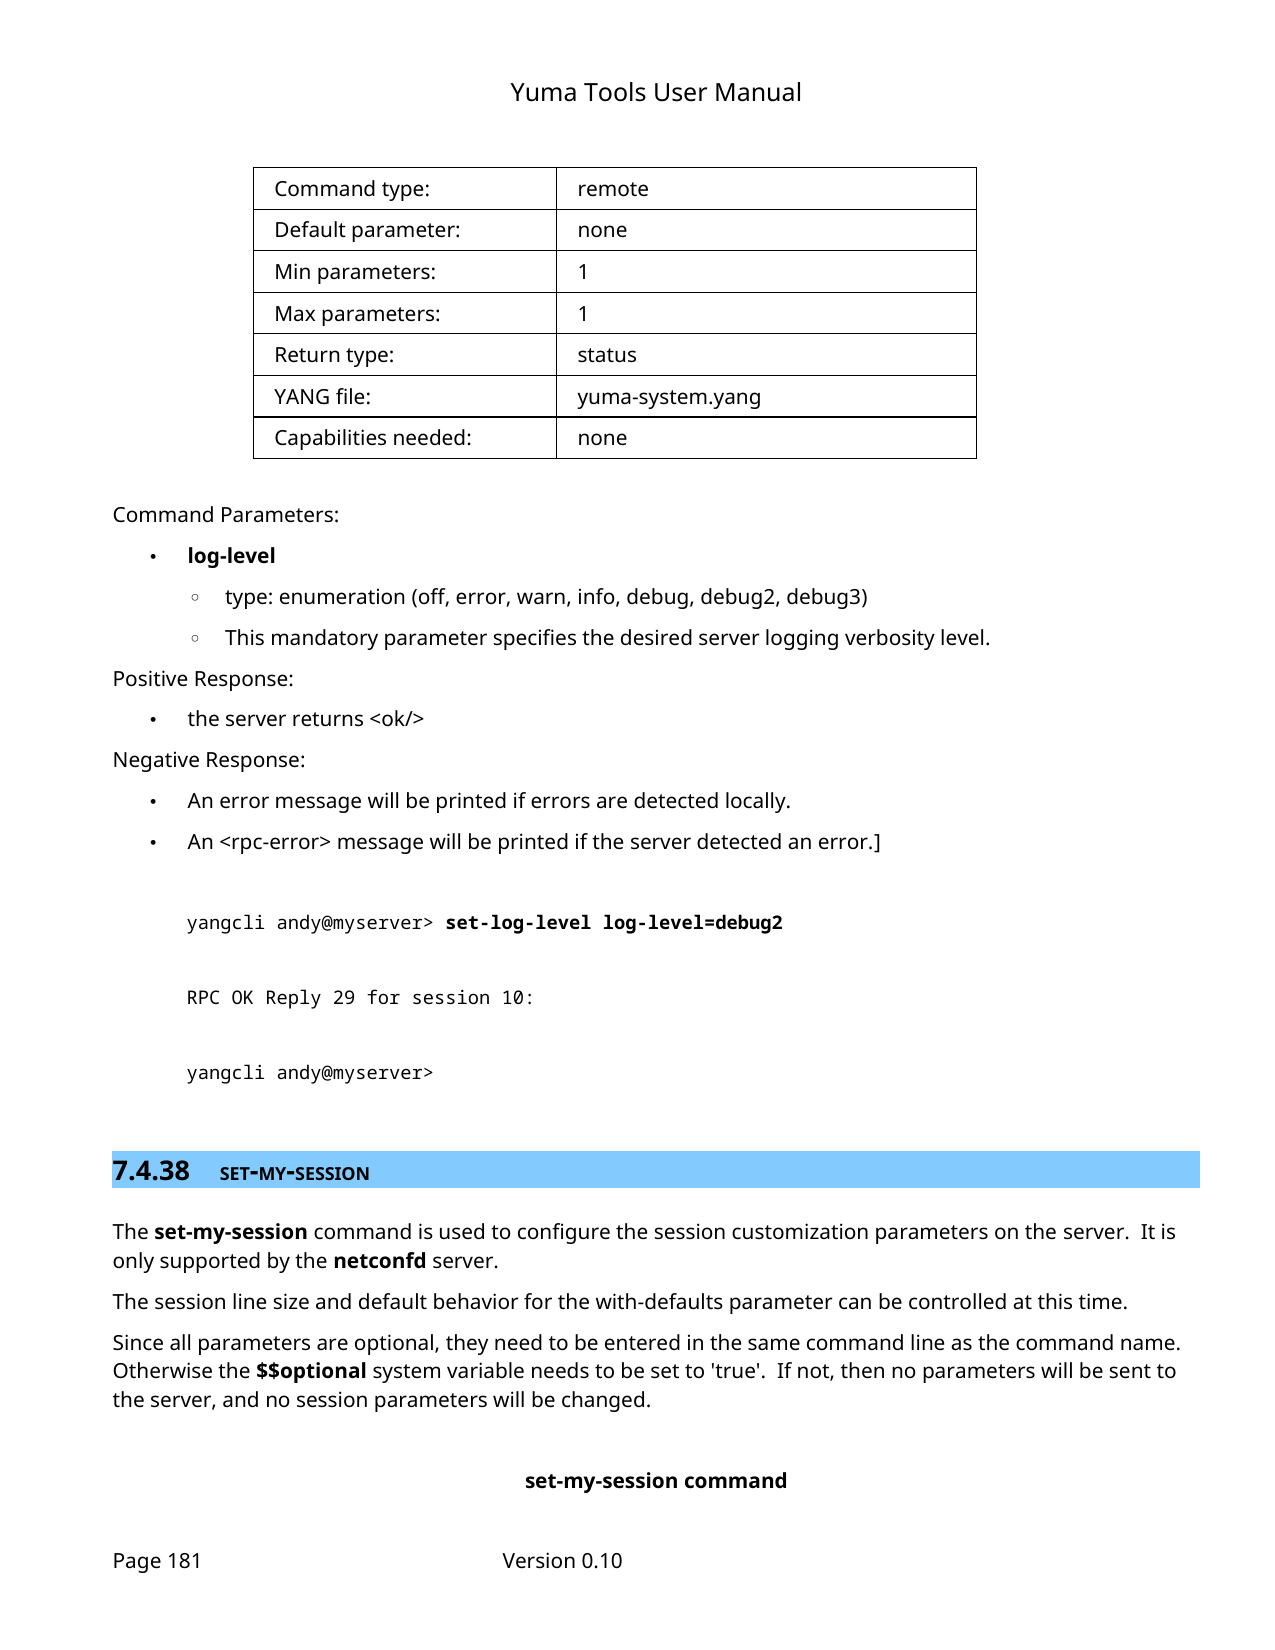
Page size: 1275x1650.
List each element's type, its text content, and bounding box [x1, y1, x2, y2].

table_cell 1 [557, 251, 976, 292]
table_header remote [557, 168, 976, 208]
list This mandatory parameter specifies the desired server logging verbosity level. [187, 623, 1200, 651]
table_cell status [557, 334, 976, 375]
text Since all parameters are optional, they need to be entered in the same command line as the command name. Otherwise the $$optional system variable needs to be set to 'true'. If not, then no parameters will be sent to the server, and no session parameters will be changed. [112, 1328, 1200, 1413]
text The session line size and default behavior for the with-defaults parameter can be controlled at this time. [112, 1287, 1200, 1315]
text Positive Response: [112, 664, 1200, 692]
table_cell yuma-system.yang [557, 376, 976, 416]
table_cell Capabilities needed: [254, 418, 556, 458]
table_cell Min parameters: [254, 251, 556, 292]
list log-level [150, 541, 1200, 569]
table_cell Return type: [254, 334, 556, 375]
list the server returns <ok/> [150, 704, 1200, 733]
text Negative Response: [112, 746, 1200, 774]
table_cell none [557, 210, 976, 250]
list An <rpc-error> message will be printed if the server detected an error.] [150, 827, 1200, 856]
table_cell Default parameter: [254, 210, 556, 250]
table_cell none [557, 418, 976, 458]
table_cell Max parameters: [254, 293, 556, 333]
subtitle set-my-session command [127, 1467, 1185, 1495]
text yangcli andy@myserver> [112, 1059, 1200, 1085]
table_header Command type: [254, 168, 556, 208]
text yangcli andy@myserver> set-log-level log-level=debug2 [112, 909, 1200, 935]
table_cell YANG file: [254, 376, 556, 416]
table_cell 1 [557, 293, 976, 333]
list An error message will be printed if errors are detected locally. [150, 786, 1200, 815]
text The set-my-session command is used to configure the session customization parameters on the server. It is only supported by the netconfd server. [112, 1217, 1200, 1274]
text RPC OK Reply 29 for session 10: [112, 984, 1200, 1010]
subtitle set-my-session [112, 1151, 1200, 1188]
text Command Parameters: [112, 500, 1200, 528]
list type: enumeration (off, error, warn, info, debug, debug2, debug3) [187, 582, 1200, 610]
